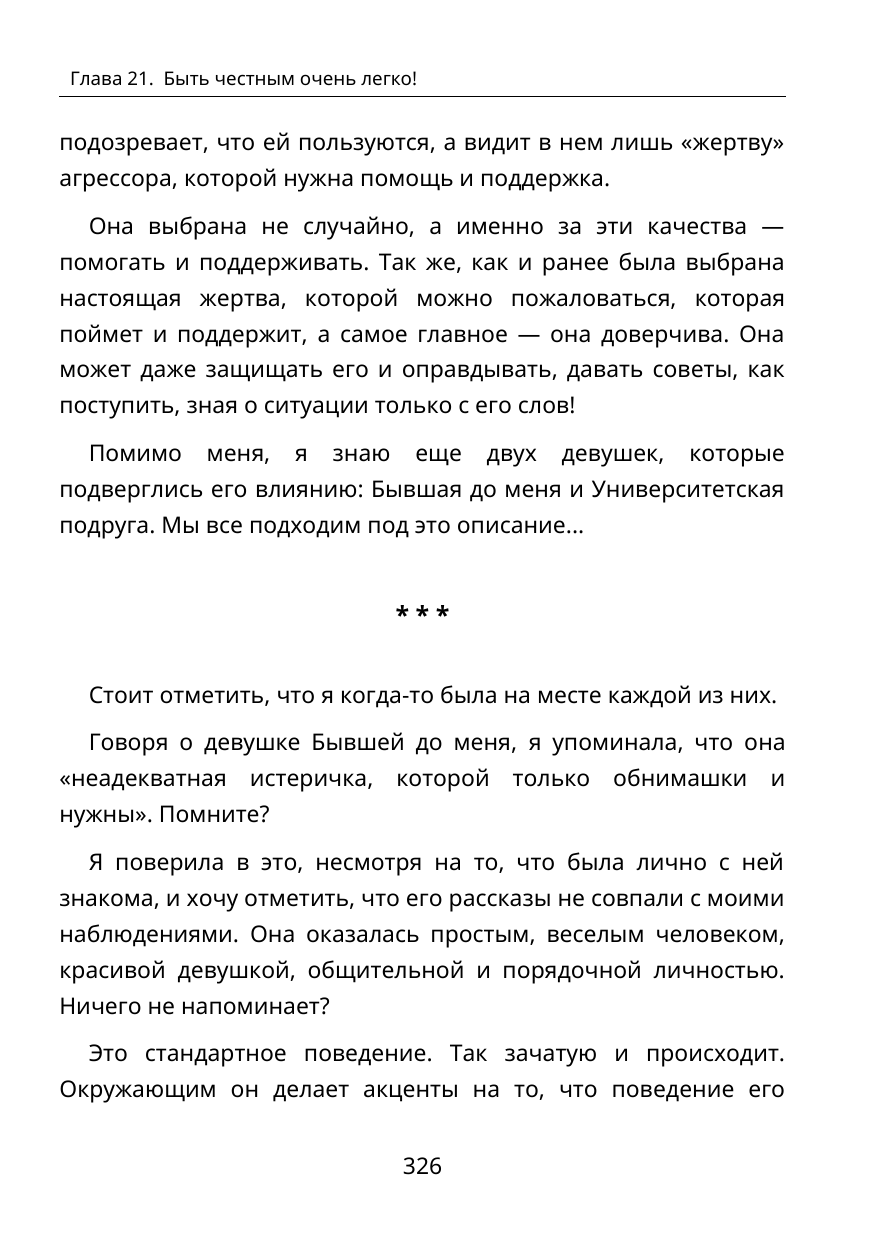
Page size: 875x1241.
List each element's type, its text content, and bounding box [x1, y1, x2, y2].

subtitle * * * [59, 598, 786, 632]
text Это стандартное поведение. Так зачатую и происходит. Окружающим он делает акценты на то, что поведение его [59, 1037, 786, 1104]
text Говоря о девушке Бывшей до меня, я упоминала, что она «неадекватная истеричка, которой только обнимашки и нужны». Помните? [59, 726, 786, 829]
text Она выбрана не случайно, а именно за эти качества — помогать и поддерживать. Так же, как и ранее была выбрана настоящая жертва, которой можно пожаловаться, которая поймет и поддержит, а самое главное — она доверчива. Она может даже защищать его и оправдывать, давать советы, как поступить, зная о ситуации только с его слов! [59, 210, 786, 421]
text Помимо меня, я знаю еще двух девушек, которые подверглись его влиянию: Бывшая до меня и Университетская подруга. Мы все подходим под это описание... [59, 437, 786, 540]
text подозревает, что ей пользуются, а видит в нем лишь «жертву» агрессора, которой нужна помощь и поддержка. [59, 126, 786, 193]
text Стоит отметить, что я когда-то была на месте каждой из них. [59, 678, 786, 710]
text Я поверила в это, несмотря на то, что была лично с ней знакома, и хочу отметить, что его рассказы не совпали с моими наблюдениями. Она оказалась простым, веселым человеком, красивой девушкой, общительной и порядочной личностью. Ничего не напоминает? [59, 846, 786, 1021]
